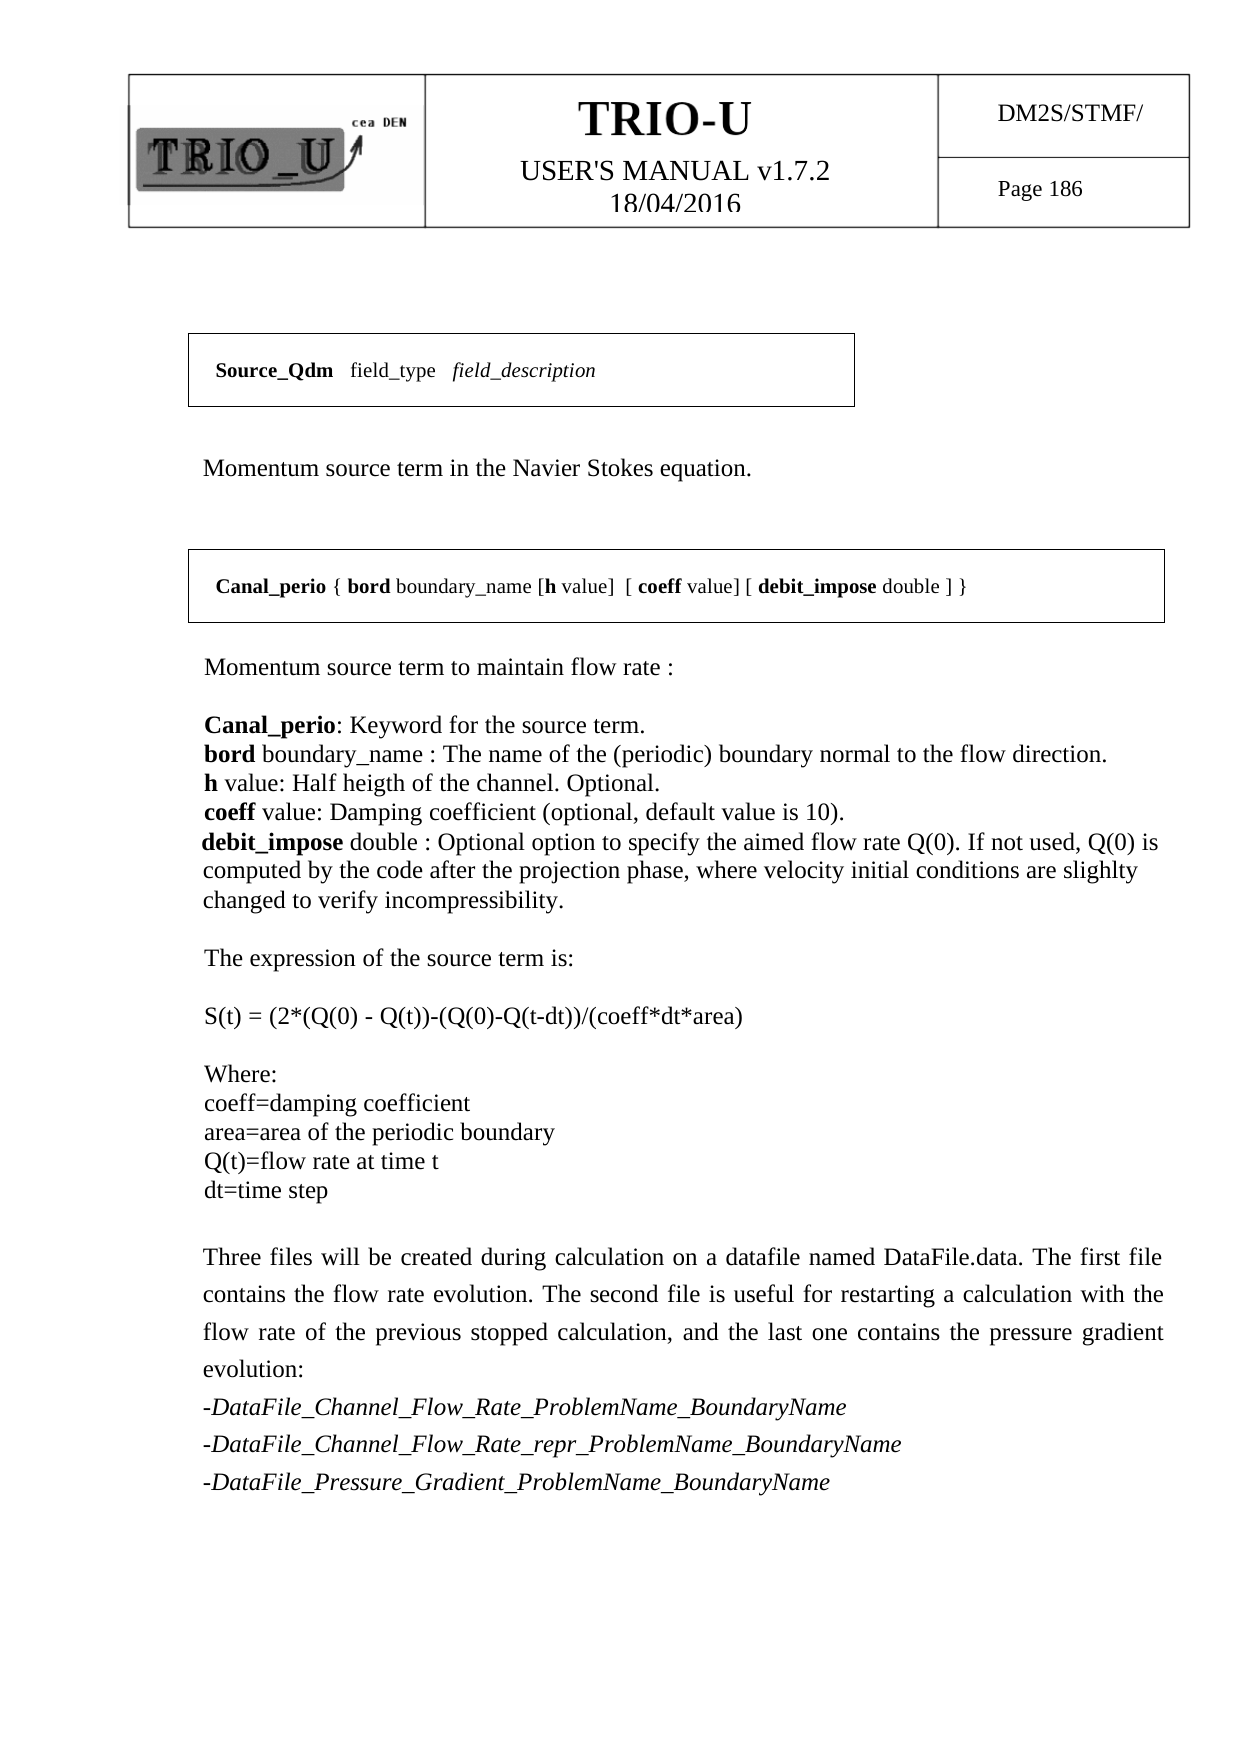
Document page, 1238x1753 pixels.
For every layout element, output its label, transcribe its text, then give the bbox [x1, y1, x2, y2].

text dt=time step [115, 1175, 1196, 1204]
text coeff value: Damping coefficient (optional, default value is 10). [115, 797, 1196, 826]
text Momentum source term to maintain flow rate : [115, 652, 1196, 681]
text area=area of the periodic boundary [115, 1117, 1196, 1146]
table_header Canal_perio { bord boundary_name [h value] [ coeff value] [ debit_impose double ] } [189, 550, 1164, 622]
text S(t) = (2*(Q(0) - Q(t))-(Q(0)-Q(t-dt))/(coeff*dt*area) [115, 1001, 1196, 1030]
text Momentum source term in the Navier Stokes equation. [203, 444, 1165, 482]
text -DataFile_Channel_Flow_Rate_repr_ProblemName_BoundaryName [203, 1421, 1165, 1458]
text coeff=damping coefficient [115, 1088, 1196, 1117]
text The expression of the source term is: [115, 943, 1196, 972]
text -DataFile_Channel_Flow_Rate_ProblemName_BoundaryName [203, 1383, 1165, 1421]
text Three files will be created during calculation on a datafile named DataFile.data. The first file contains the flow rate evolution. The second file is useful for restarting a calculation with the flow rate of the previous stopped calculation, and the last one contains the pressure gradient evolution: [203, 1233, 1165, 1383]
text bord boundary_name : The name of the (periodic) boundary normal to the flow direction. [204, 739, 1196, 768]
text h value: Half heigth of the channel. Optional. [115, 768, 1196, 797]
text debit_impose double : Optional option to specify the aimed flow rate Q(0). If not used, Q(0) is computed by the code after the projection phase, where velocity initial conditions are slighlty changed to verify incompressibility. [201, 826, 1196, 913]
text Canal_perio: Keyword for the source term. [115, 710, 1196, 739]
text Where: [115, 1059, 1196, 1088]
text -DataFile_Pressure_Gradient_ProblemName_BoundaryName [203, 1458, 1165, 1496]
table_header Source_Qdm field_type field_description [189, 334, 854, 406]
text Q(t)=flow rate at time t [115, 1146, 1196, 1175]
